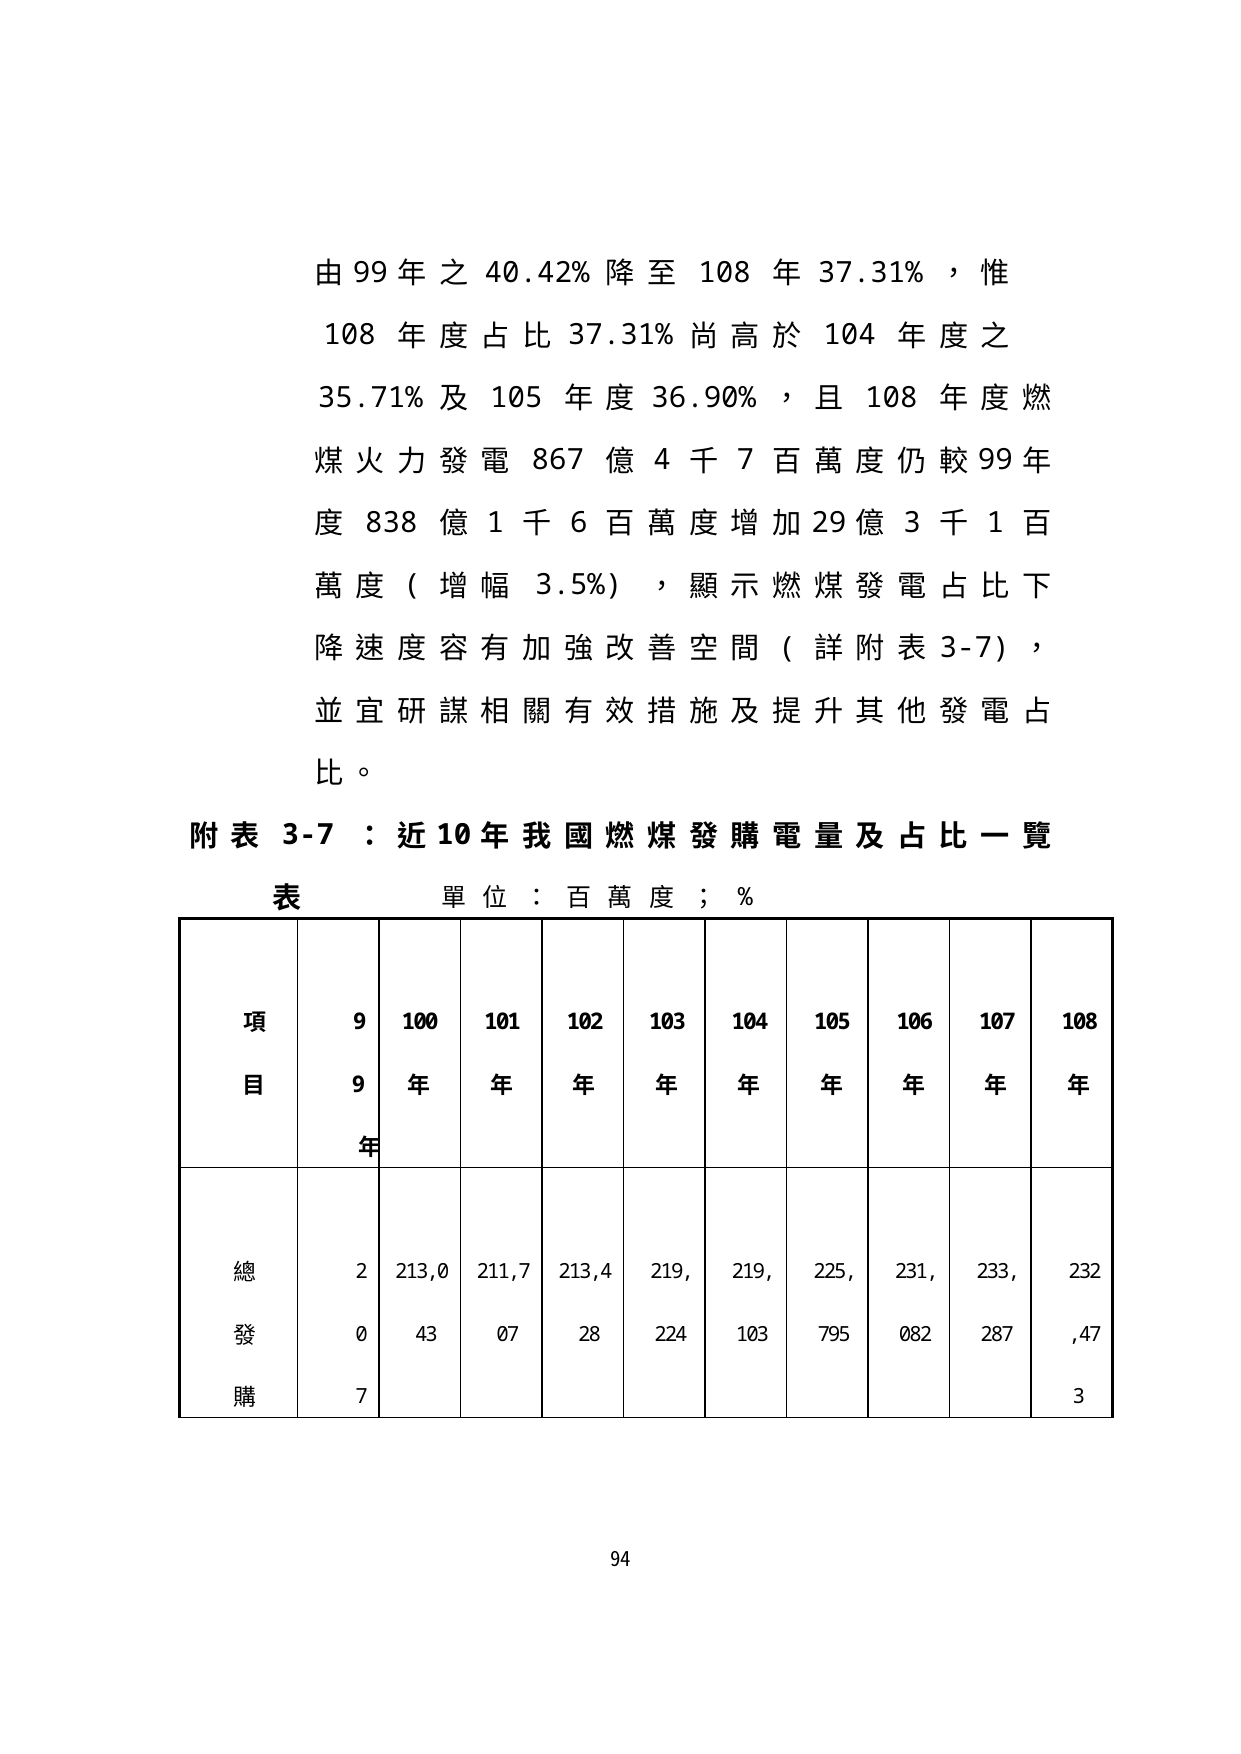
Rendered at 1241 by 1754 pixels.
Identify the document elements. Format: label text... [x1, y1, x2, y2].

table_cell 213,043 [380, 1168, 460, 1417]
table_cell 總發購 [181, 1168, 297, 1417]
table_cell 211,707 [461, 1168, 541, 1417]
table_cell 213,428 [543, 1168, 623, 1417]
table_header 104年 [706, 920, 786, 1167]
text 由99年之40.42%降至108年37.31%，惟108年度占比37.31%尚高於104年度之35.71%及105年度36.90%，且108年度燃煤火力發電867億4千7百萬度仍較99年度838億1千6百萬度增加29億3千1百萬度(增幅3.5%)，顯示燃煤發電占比下降速度容有加強改善空間(詳附表3-7)，並宜研謀相關有效措施及提升其他發電占比。 [271, 229, 1058, 792]
table_header 102年 [543, 920, 623, 1167]
table_cell 225,795 [787, 1168, 867, 1417]
table_header 99年 [298, 920, 378, 1167]
table_header 105年 [787, 920, 867, 1167]
table_header 106年 [869, 920, 949, 1167]
table_header 項 目 [181, 920, 297, 1167]
table_cell 219,103 [706, 1168, 786, 1417]
table_header 108年 [1032, 920, 1111, 1167]
table_cell 207 [298, 1168, 378, 1417]
table_header 101年 [461, 920, 541, 1167]
table_header 100年 [380, 920, 460, 1167]
table_header 107年 [950, 920, 1030, 1167]
table_cell 219,224 [624, 1168, 704, 1417]
table_cell 233,287 [950, 1168, 1030, 1417]
table_header 103年 [624, 920, 704, 1167]
table_cell 231,082 [869, 1168, 949, 1417]
text 附表3-7：近10年我國燃煤發購電量及占比一覽表 單位：百萬度；% [171, 792, 1058, 917]
table_cell 232,473 [1032, 1168, 1111, 1417]
